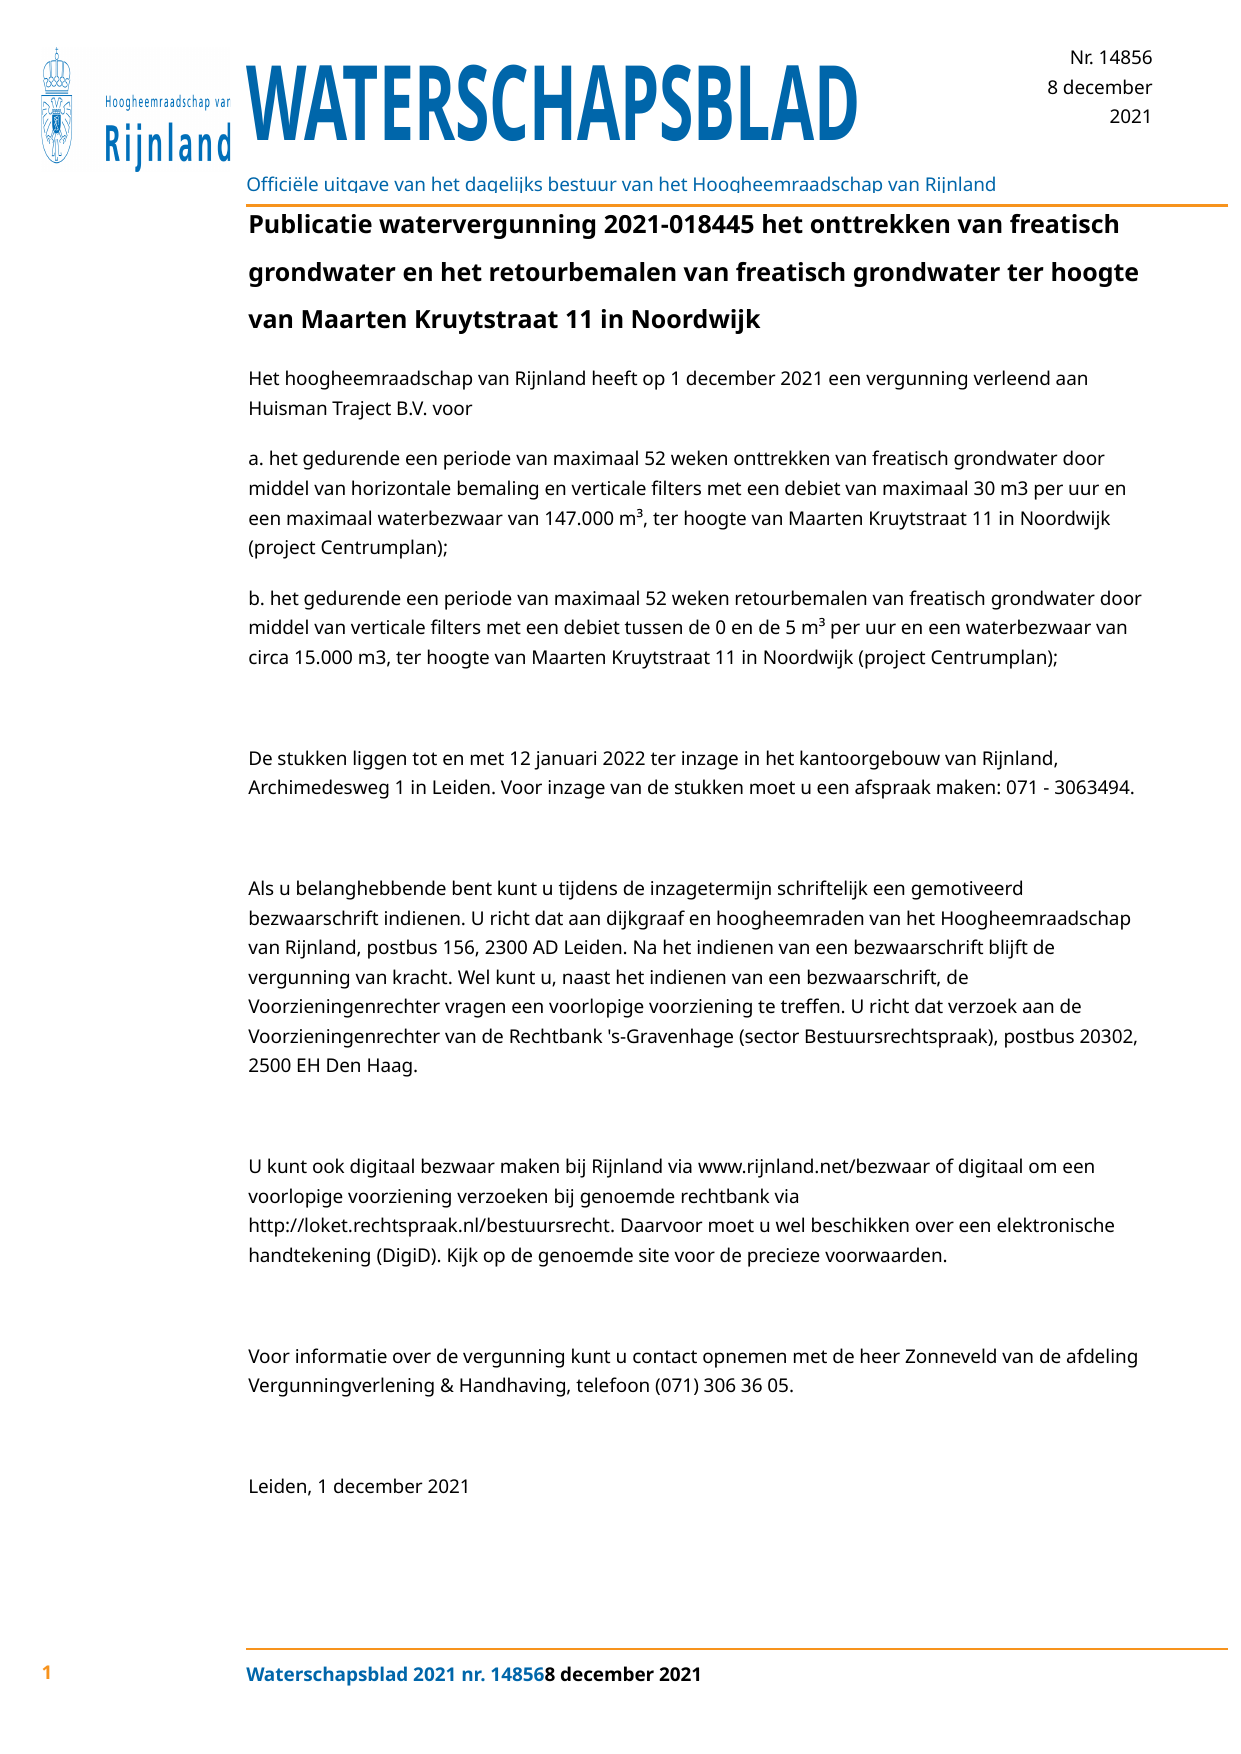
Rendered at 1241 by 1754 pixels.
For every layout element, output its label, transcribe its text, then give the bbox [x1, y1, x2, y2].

text Leiden, 1 december 2021 [248, 1473, 1152, 1499]
text Als u belanghebbende bent kunt u tijdens de inzagetermijn schriftelijk een gemotiveerd bezwaarschrift indienen. U richt dat aan dijkgraaf en hoogheemraden van het Hoogheemraadschap van Rijnland, postbus 156, 2300 AD Leiden. Na het indienen van een bezwaarschrift blijft de vergunning van kracht. Wel kunt u, naast het indienen van een bezwaarschrift, de Voorzieningenrechter vragen een voorlopige voorziening te treffen. U richt dat verzoek aan de Voorzieningenrechter van de Rechtbank 's-Gravenhage (sector Bestuursrechtspraak), postbus 20302, 2500 EH Den Haag. [248, 875, 1152, 1078]
text Het hoogheemraadschap van Rijnland heeft op 1 december 2021 een vergunning verleend aan Huisman Traject B.V. voor [248, 366, 1152, 421]
text Voor informatie over de vergunning kunt u contact opnemen met de heer Zonneveld van de afdeling Vergunningverlening & Handhaving, telefoon (071) 306 36 05. [248, 1343, 1152, 1398]
text b. het gedurende een periode van maximaal 52 weken retourbemalen van freatisch grondwater door middel van verticale filters met een debiet tussen de 0 en de 5 m³ per uur en een waterbezwaar van circa 15.000 m3, ter hoogte van Maarten Kruytstraat 11 in Noordwijk (project Centrumplan); [248, 585, 1152, 669]
text Publicatie watervergunning 2021-018445 het onttrekken van freatisch grondwater en het retourbemalen van freatisch grondwater ter hoogte van Maarten Kruytstraat 11 in Noordwijk [248, 207, 1152, 336]
picture [41, 47, 231, 172]
text De stukken liggen tot en met 12 januari 2022 ter inzage in het kantoorgebouw van Rijnland, Archimedesweg 1 in Leiden. Voor inzage van de stukken moet u een afspraak maken: 071 - 3063494. [248, 745, 1152, 800]
text U kunt ook digitaal bezwaar maken bij Rijnland via www.rijnland.net/bezwaar of digitaal om een voorlopige voorziening verzoeken bij genoemde rechtbank via http://loket.rechtspraak.nl/bestuursrecht. Daarvoor moet u wel beschikken over een elektronische handtekening (DigiD). Kijk op de genoemde site voor de precieze voorwaarden. [248, 1153, 1152, 1268]
text a. het gedurende een periode van maximaal 52 weken onttrekken van freatisch grondwater door middel van horizontale bemaling en verticale filters met een debiet van maximaal 30 m3 per uur en een maximaal waterbezwaar van 147.000 m³, ter hoogte van Maarten Kruytstraat 11 in Noordwijk (project Centrumplan); [248, 446, 1152, 560]
